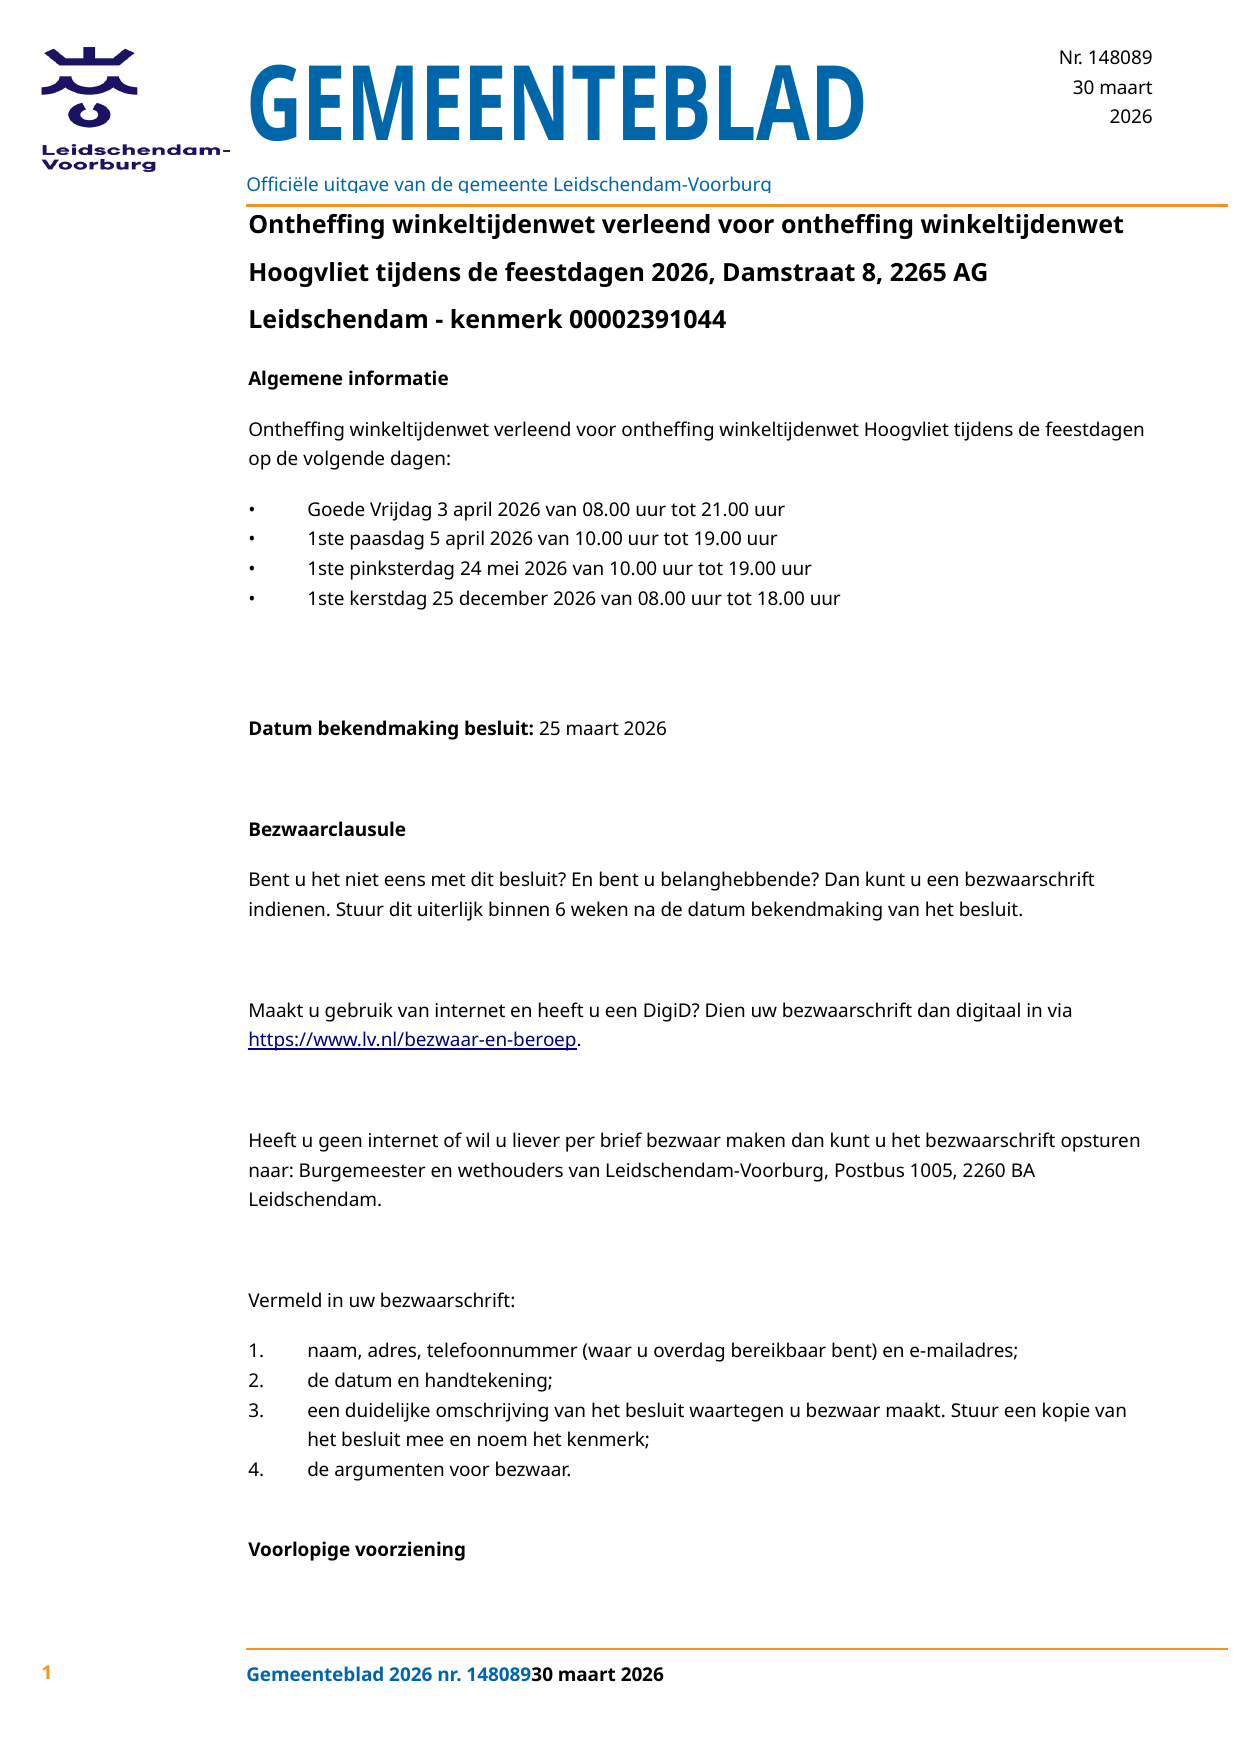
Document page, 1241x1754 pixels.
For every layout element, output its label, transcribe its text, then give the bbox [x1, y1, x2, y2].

text Ontheffing winkeltijdenwet verleend voor ontheffing winkeltijdenwet Hoogvliet tijdens de feestdagen op de volgende dagen: [248, 416, 1152, 471]
text Vermeld in uw bezwaarschrift: [248, 1287, 1152, 1313]
list naam, adres, telefoonnummer (waar u overdag bereikbaar bent) en e-mailadres; [248, 1338, 1152, 1363]
text Algemene informatie [248, 366, 1152, 391]
text Maakt u gebruik van internet en heeft u een DigiD? Dien uw bezwaarschrift dan digitaal in via https://www.lv.nl/bezwaar-en-beroep. [248, 997, 1152, 1052]
list de argumenten voor bezwaar. [248, 1456, 1152, 1482]
text Datum bekendmaking besluit: 25 maart 2026 [248, 715, 1152, 741]
list een duidelijke omschrijving van het besluit waartegen u bezwaar maakt. Stuur een kopie van het besluit mee en noem het kenmerk; [248, 1397, 1152, 1452]
text Ontheffing winkeltijdenwet verleend voor ontheffing winkeltijdenwet Hoogvliet tijdens de feestdagen 2026, Damstraat 8, 2265 AG Leidschendam - kenmerk 00002391044 [248, 207, 1152, 336]
text Voorlopige voorziening [248, 1536, 1152, 1562]
list 1ste pinksterdag 24 mei 2026 van 10.00 uur tot 19.00 uur [248, 555, 1152, 581]
text Bezwaarclausule [248, 816, 1152, 842]
list Goede Vrijdag 3 april 2026 van 08.00 uur tot 21.00 uur [248, 496, 1152, 522]
text Heeft u geen internet of wil u liever per brief bezwaar maken dan kunt u het bezwaarschrift opsturen naar: Burgemeester en wethouders van Leidschendam-Voorburg, Postbus 1005, 2260 BA Leidschendam. [248, 1127, 1152, 1212]
picture [41, 47, 231, 172]
text Bent u het niet eens met dit besluit? En bent u belanghebbende? Dan kunt u een bezwaarschrift indienen. Stuur dit uiterlijk binnen 6 weken na de datum bekendmaking van het besluit. [248, 866, 1152, 922]
list de datum en handtekening; [248, 1367, 1152, 1393]
list 1ste kerstdag 25 december 2026 van 08.00 uur tot 18.00 uur [248, 585, 1152, 610]
list 1ste paasdag 5 april 2026 van 10.00 uur tot 19.00 uur [248, 526, 1152, 551]
